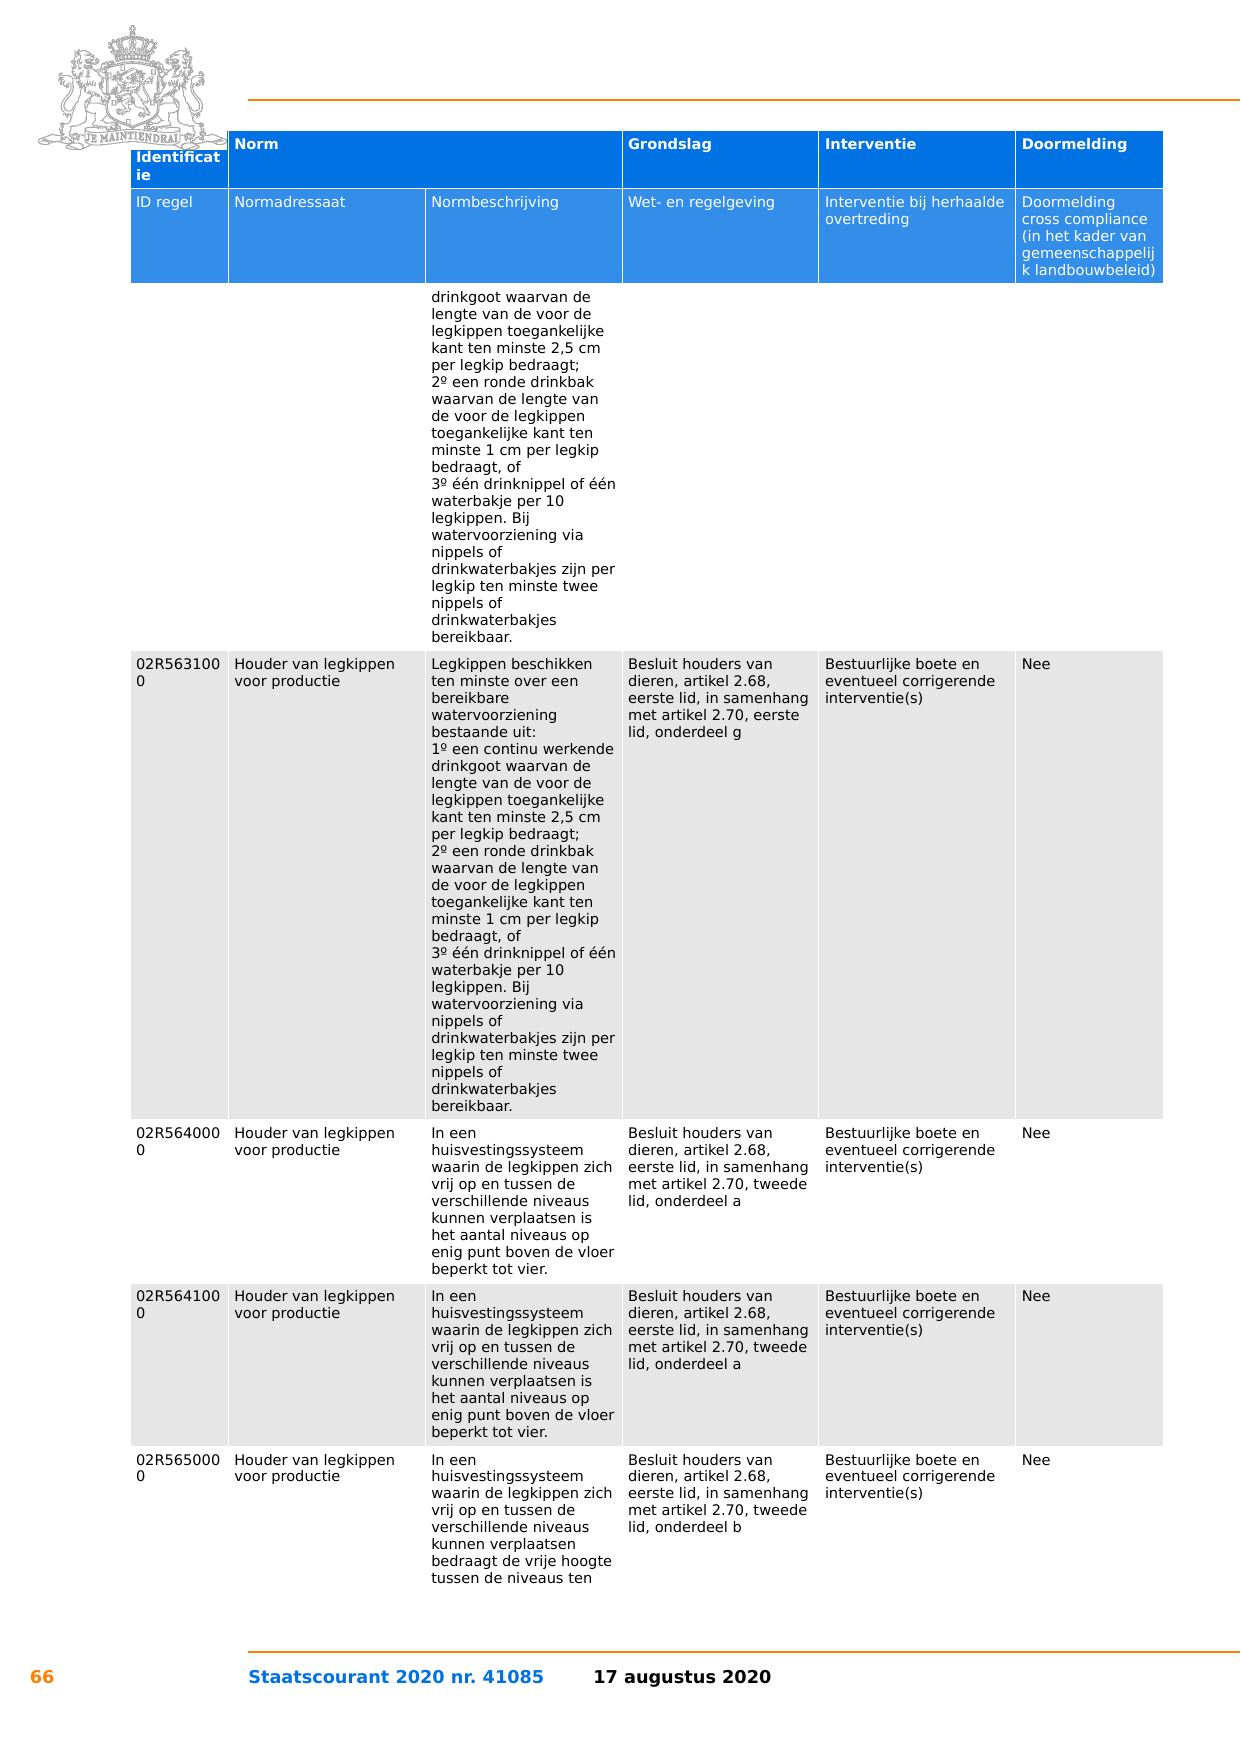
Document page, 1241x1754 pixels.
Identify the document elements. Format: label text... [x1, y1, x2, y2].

table_cell ID regel [131, 189, 228, 283]
table_cell [131, 284, 228, 650]
table_cell 02R5640000 [131, 1120, 228, 1282]
table_cell Nee [1016, 1120, 1163, 1282]
table_cell drinkgoot waarvan de lengte van de voor de legkippen toegankelijke kant ten minste 2,5 cm per legkip bedraagt; 2º een ronde drinkbak waarvan de lengte van de voor de legkippen toegankelijke kant ten minste 1 cm per legkip bedraagt, of 3º één drinknippel of één waterbakje per 10 legkippen. Bij watervoorziening via nippels of drinkwaterbakjes zijn per legkip ten minste twee nippels of drinkwaterbakjes bereikbaar. [426, 284, 622, 650]
table_header Interventie [819, 131, 1015, 188]
table_header Grondslag [623, 131, 818, 188]
table_header Doormelding [1016, 131, 1163, 188]
table_cell [819, 284, 1015, 650]
table_cell Houder van legkippen voor productie [229, 1120, 425, 1282]
table_cell 02R5631000 [131, 651, 228, 1119]
table_cell Nee [1016, 1284, 1163, 1446]
table_cell Bestuurlijke boete en eventueel corrigerende interventie(s) [819, 1284, 1015, 1446]
table_cell Nee [1016, 1447, 1163, 1592]
table_cell Bestuurlijke boete en eventueel corrigerende interventie(s) [819, 1120, 1015, 1282]
table_cell 02R5641000 [131, 1284, 228, 1446]
table_cell In een huisvestingssysteem waarin de legkippen zich vrij op en tussen de verschillende niveaus kunnen verplaatsen is het aantal niveaus op enig punt boven de vloer beperkt tot vier. [426, 1284, 622, 1446]
table_cell Doormelding cross compliance (in het kader van gemeenschappelijk landbouwbeleid) [1016, 189, 1163, 283]
table_cell Bestuurlijke boete en eventueel corrigerende interventie(s) [819, 651, 1015, 1119]
table_cell Normbeschrijving [426, 189, 622, 283]
table_cell [229, 284, 425, 650]
table_header Norm [229, 131, 622, 188]
table_cell Besluit houders van dieren, artikel 2.68, eerste lid, in samenhang met artikel 2.70, tweede lid, onderdeel a [623, 1284, 818, 1446]
table_cell 02R5650000 [131, 1447, 228, 1592]
table_cell [1016, 284, 1163, 650]
table_cell Besluit houders van dieren, artikel 2.68, eerste lid, in samenhang met artikel 2.70, tweede lid, onderdeel a [623, 1120, 818, 1282]
table_cell Houder van legkippen voor productie [229, 1284, 425, 1446]
table_cell Besluit houders van dieren, artikel 2.68, eerste lid, in samenhang met artikel 2.70, eerste lid, onderdeel g [623, 651, 818, 1119]
table_cell Houder van legkippen voor productie [229, 651, 425, 1119]
table_cell Bestuurlijke boete en eventueel corrigerende interventie(s) [819, 1447, 1015, 1592]
table_header Identificatie [131, 131, 228, 188]
table_cell Normadressaat [229, 189, 425, 283]
table_cell Legkippen beschikken ten minste over een bereikbare watervoorziening bestaande uit: 1º een continu werkende drinkgoot waarvan de lengte van de voor de legkippen toegankelijke kant ten minste 2,5 cm per legkip bedraagt; 2º een ronde drinkbak waarvan de lengte van de voor de legkippen toegankelijke kant ten minste 1 cm per legkip bedraagt, of 3º één drinknippel of één waterbakje per 10 legkippen. Bij watervoorziening via nippels of drinkwaterbakjes zijn per legkip ten minste twee nippels of drinkwaterbakjes bereikbaar. [426, 651, 622, 1119]
table_cell Interventie bij herhaalde overtreding [819, 189, 1015, 283]
table_cell Besluit houders van dieren, artikel 2.68, eerste lid, in samenhang met artikel 2.70, tweede lid, onderdeel b [623, 1447, 818, 1592]
table_cell In een huisvestingssysteem waarin de legkippen zich vrij op en tussen de verschillende niveaus kunnen verplaatsen bedraagt de vrije hoogte tussen de niveaus ten [426, 1447, 622, 1592]
table_cell Wet- en regelgeving [623, 189, 818, 283]
table_cell In een huisvestingssysteem waarin de legkippen zich vrij op en tussen de verschillende niveaus kunnen verplaatsen is het aantal niveaus op enig punt boven de vloer beperkt tot vier. [426, 1120, 622, 1282]
picture [38, 25, 227, 150]
table_cell [623, 284, 818, 650]
table_cell Houder van legkippen voor productie [229, 1447, 425, 1592]
table_cell Nee [1016, 651, 1163, 1119]
